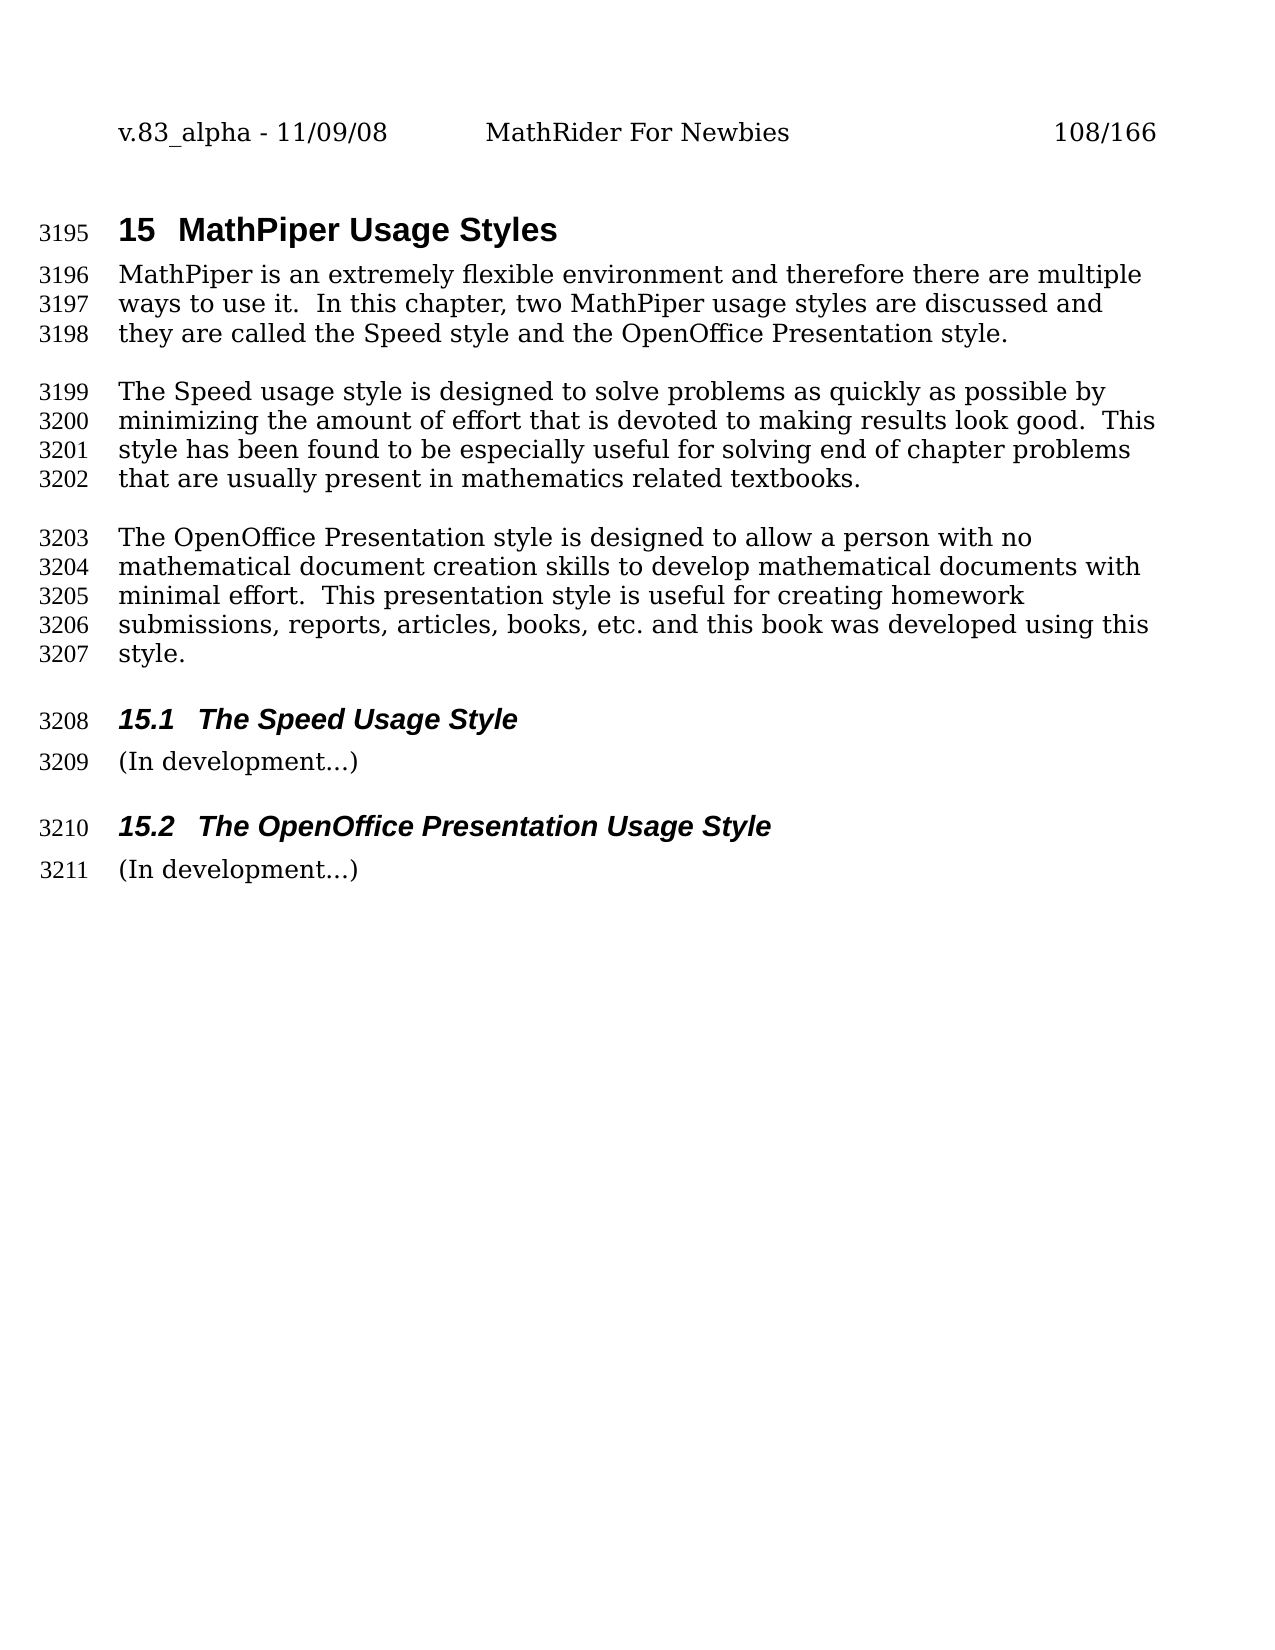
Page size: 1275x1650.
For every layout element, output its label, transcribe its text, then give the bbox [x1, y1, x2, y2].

text (In development...) [118, 855, 1157, 884]
text The OpenOffice Presentation style is designed to allow a person with no mathematical document creation skills to develop mathematical documents with minimal effort. This presentation style is useful for creating homework submissions, reports, articles, books, etc. and this book was developed using this style. [118, 523, 1157, 669]
subtitle MathPiper Usage Styles [118, 210, 1157, 248]
text MathPiper is an extremely flexible environment and therefore there are multiple ways to use it. In this chapter, two MathPiper usage styles are discussed and they are called the Speed style and the OpenOffice Presentation style. [118, 260, 1157, 348]
subtitle The OpenOffice Presentation Usage Style [118, 809, 1157, 843]
subtitle The Speed Usage Style [118, 702, 1157, 735]
text (In development...) [118, 747, 1157, 776]
text The Speed usage style is designed to solve problems as quickly as possible by minimizing the amount of effort that is devoted to making results look good. This style has been found to be especially useful for solving end of chapter problems that are usually present in mathematics related textbooks. [118, 377, 1157, 494]
